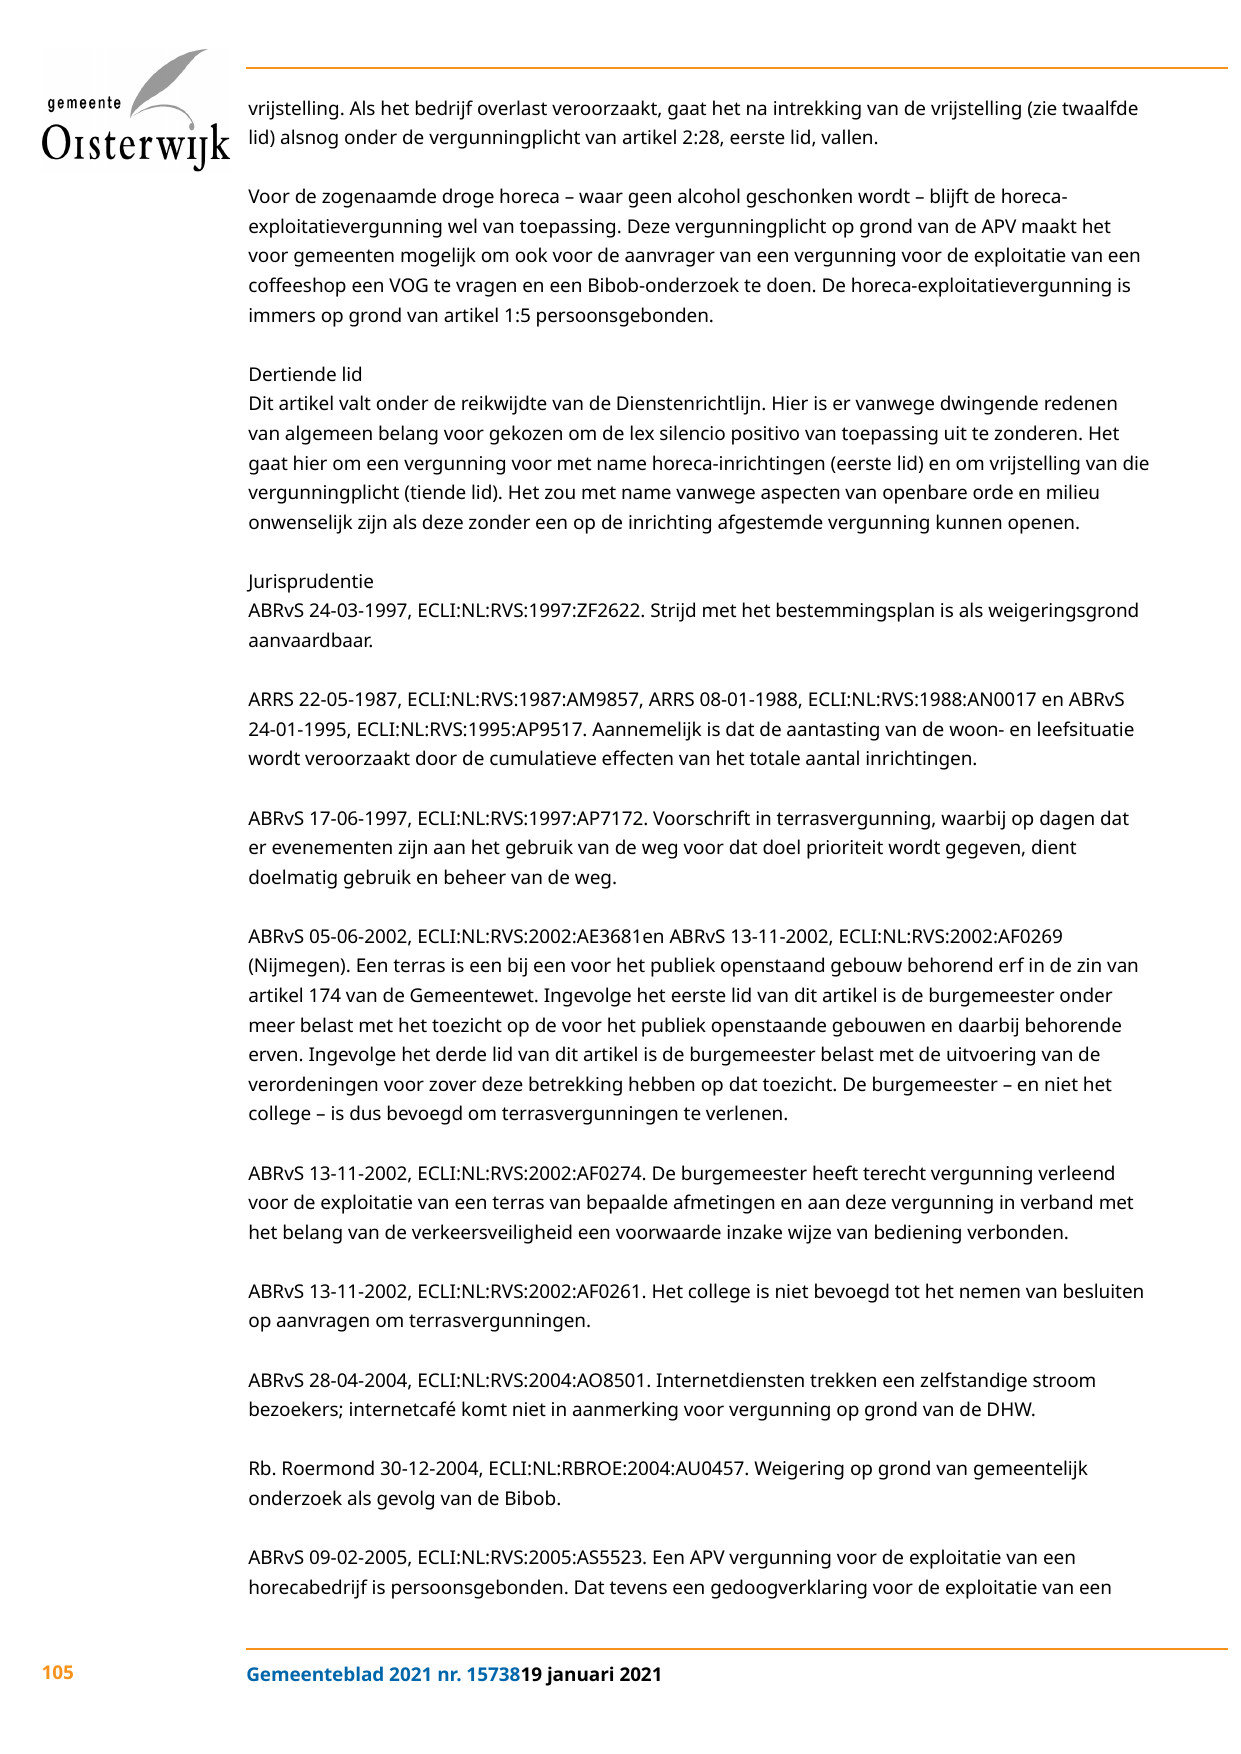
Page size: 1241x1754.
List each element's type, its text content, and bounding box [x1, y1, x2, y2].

text Jurisprudentie [248, 568, 1152, 594]
text ABRvS 09-02-2005, ECLI:NL:RVS:2005:AS5523. Een APV vergunning voor de exploitatie van een horecabedrijf is persoonsgebonden. Dat tevens een gedoogverklaring voor de exploitatie van een [248, 1544, 1152, 1600]
text ABRvS 13-11-2002, ECLI:NL:RVS:2002:AF0261. Het college is niet bevoegd tot het nemen van besluiten op aanvragen om terrasvergunningen. [248, 1278, 1152, 1333]
text ABRvS 05-06-2002, ECLI:NL:RVS:2002:AE3681en ABRvS 13-11-2002, ECLI:NL:RVS:2002:AF0269 (Nijmegen). Een terras is een bij een voor het publiek openstaand gebouw behorend erf in de zin van artikel 174 van de Gemeentewet. Ingevolge het eerste lid van dit artikel is de burgemeester onder meer belast met het toezicht op de voor het publiek openstaande gebouwen en daarbij behorende erven. Ingevolge het derde lid van dit artikel is de burgemeester belast met de uitvoering van de verordeningen voor zover deze betrekking hebben op dat toezicht. De burgemeester – en niet het college – is dus bevoegd om terrasvergunningen te verlenen. [248, 923, 1152, 1126]
picture [41, 47, 231, 172]
text ABRvS 17-06-1997, ECLI:NL:RVS:1997:AP7172. Voorschrift in terrasvergunning, waarbij op dagen dat er evenementen zijn aan het gebruik van de weg voor dat doel prioriteit wordt gegeven, dient doelmatig gebruik en beheer van de weg. [248, 805, 1152, 890]
text Dit artikel valt onder de reikwijdte van de Dienstenrichtlijn. Hier is er vanwege dwingende redenen van algemeen belang voor gekozen om de lex silencio positivo van toepassing uit te zonderen. Het gaat hier om een vergunning voor met name horeca-inrichtingen (eerste lid) en om vrijstelling van die vergunningplicht (tiende lid). Het zou met name vanwege aspecten van openbare orde en milieu onwenselijk zijn als deze zonder een op de inrichting afgestemde vergunning kunnen openen. [248, 391, 1152, 535]
text Rb. Roermond 30-12-2004, ECLI:NL:RBROE:2004:AU0457. Weigering op grond van gemeentelijk onderzoek als gevolg van de Bibob. [248, 1456, 1152, 1511]
text ARRS 22-05-1987, ECLI:NL:RVS:1987:AM9857, ARRS 08-01-1988, ECLI:NL:RVS:1988:AN0017 en ABRvS 24-01-1995, ECLI:NL:RVS:1995:AP9517. Aannemelijk is dat de aantasting van de woon- en leefsituatie wordt veroorzaakt door de cumulatieve effecten van het totale aantal inrichtingen. [248, 686, 1152, 771]
text Dertiende lid [248, 361, 1152, 387]
text Voor de zogenaamde droge horeca – waar geen alcohol geschonken wordt – blijft de horeca-exploitatievergunning wel van toepassing. Deze vergunningplicht op grond van de APV maakt het voor gemeenten mogelijk om ook voor de aanvrager van een vergunning voor de exploitatie van een coffeeshop een VOG te vragen en een Bibob-onderzoek te doen. De horeca-exploitatievergunning is immers op grond van artikel 1:5 persoonsgebonden. [248, 183, 1152, 328]
text vrijstelling. Als het bedrijf overlast veroorzaakt, gaat het na intrekking van de vrijstelling (zie twaalfde lid) alsnog onder de vergunningplicht van artikel 2:28, eerste lid, vallen. [248, 95, 1152, 150]
text ABRvS 28-04-2004, ECLI:NL:RVS:2004:AO8501. Internetdiensten trekken een zelfstandige stroom bezoekers; internetcafé komt niet in aanmerking voor vergunning op grond van de DHW. [248, 1367, 1152, 1422]
text ABRvS 13-11-2002, ECLI:NL:RVS:2002:AF0274. De burgemeester heeft terecht vergunning verleend voor de exploitatie van een terras van bepaalde afmetingen en aan deze vergunning in verband met het belang van de verkeersveiligheid een voorwaarde inzake wijze van bediening verbonden. [248, 1160, 1152, 1245]
text ABRvS 24-03-1997, ECLI:NL:RVS:1997:ZF2622. Strijd met het bestemmingsplan is als weigeringsgrond aanvaardbaar. [248, 598, 1152, 653]
